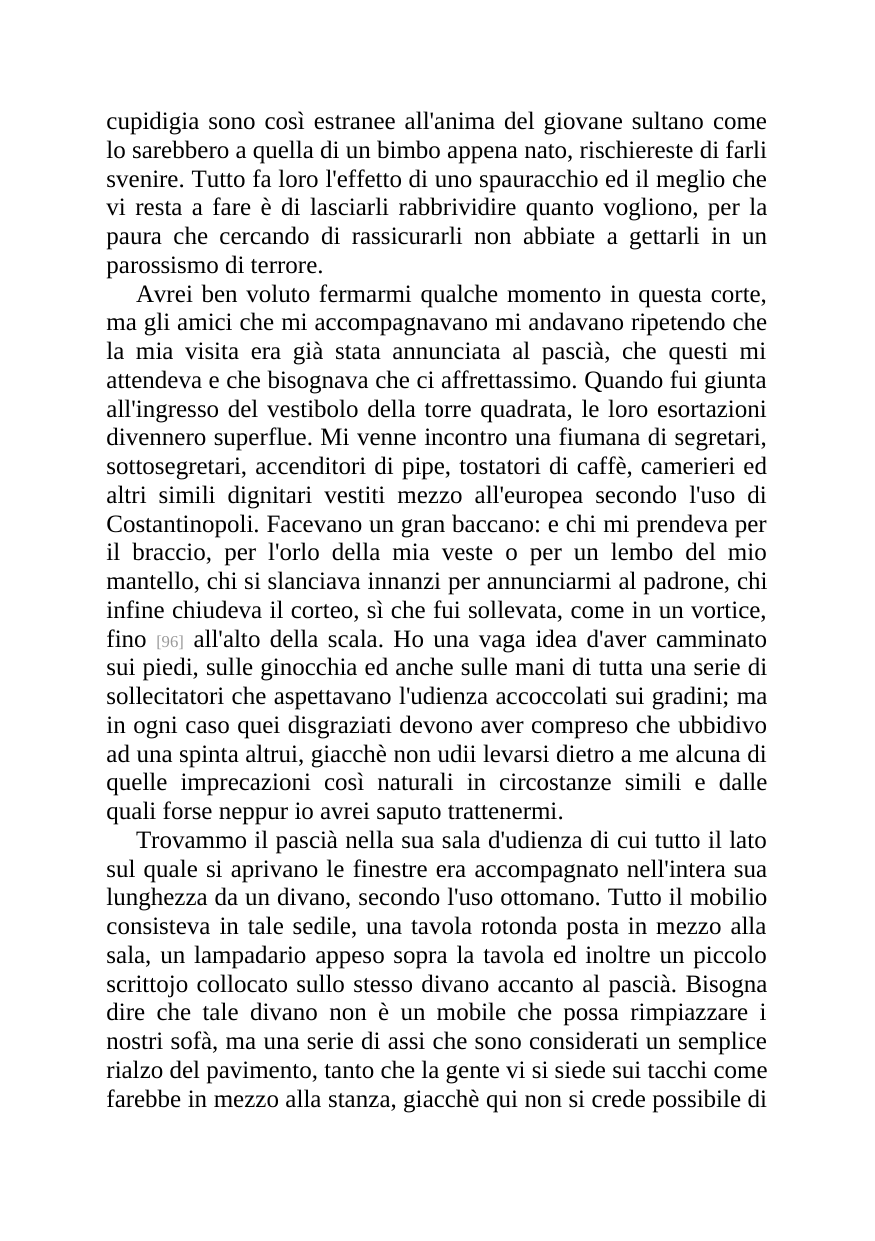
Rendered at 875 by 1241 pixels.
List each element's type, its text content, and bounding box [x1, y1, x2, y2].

text cupidigia sono così estranee all'anima del giovane sultano come lo sarebbero a quella di un bimbo appena nato, rischiereste di farli svenire. Tutto fa loro l'effetto di uno spauracchio ed il meglio che vi resta a fare è di lasciarli rabbrividire quanto vogliono, per la paura che cercando di rassicurarli non abbiate a gettarli in un parossismo di terrore. [106, 106, 768, 279]
text Avrei ben voluto fermarmi qualche momento in questa corte, ma gli amici che mi accompagnavano mi andavano ripetendo che la mia visita era già stata annunciata al pascià, che questi mi attendeva e che bisognava che ci affrettassimo. Quando fui giunta all'ingresso del vestibolo della torre quadrata, le loro esortazioni divennero superflue. Mi venne incontro una fiumana di segretari, sottosegretari, accenditori di pipe, tostatori di caffè, camerieri ed altri simili dignitari vestiti mezzo all'europea secondo l'uso di Costantinopoli. Facevano un gran baccano: e chi mi prendeva per il braccio, per l'orlo della mia veste o per un lembo del mio mantello, chi si slanciava innanzi per annunciarmi al padrone, chi infine chiudeva il corteo, sì che fui sollevata, come in un vortice, fino [96] all'alto della scala. Ho una vaga idea d'aver camminato sui piedi, sulle ginocchia ed anche sulle mani di tutta una serie di sollecitatori che aspettavano l'udienza accoccolati sui gradini; ma in ogni caso quei disgraziati devono aver compreso che ubbidivo ad una spinta altrui, giacchè non udii levarsi dietro a me alcuna di quelle imprecazioni così naturali in circostanze simili e dalle quali forse neppur io avrei saputo trattenermi. [106, 279, 768, 825]
text Trovammo il pascià nella sua sala d'udienza di cui tutto il lato sul quale si aprivano le finestre era accompagnato nell'intera sua lunghezza da un divano, secondo l'uso ottomano. Tutto il mobilio consisteva in tale sedile, una tavola rotonda posta in mezzo alla sala, un lampadario appeso sopra la tavola ed inoltre un piccolo scrittojo collocato sullo stesso divano accanto al pascià. Bisogna dire che tale divano non è un mobile che possa rimpiazzare i nostri sofà, ma una serie di assi che sono considerati un semplice rialzo del pavimento, tanto che la gente vi si siede sui tacchi come farebbe in mezzo alla stanza, giacchè qui non si crede possibile di [106, 825, 768, 1112]
